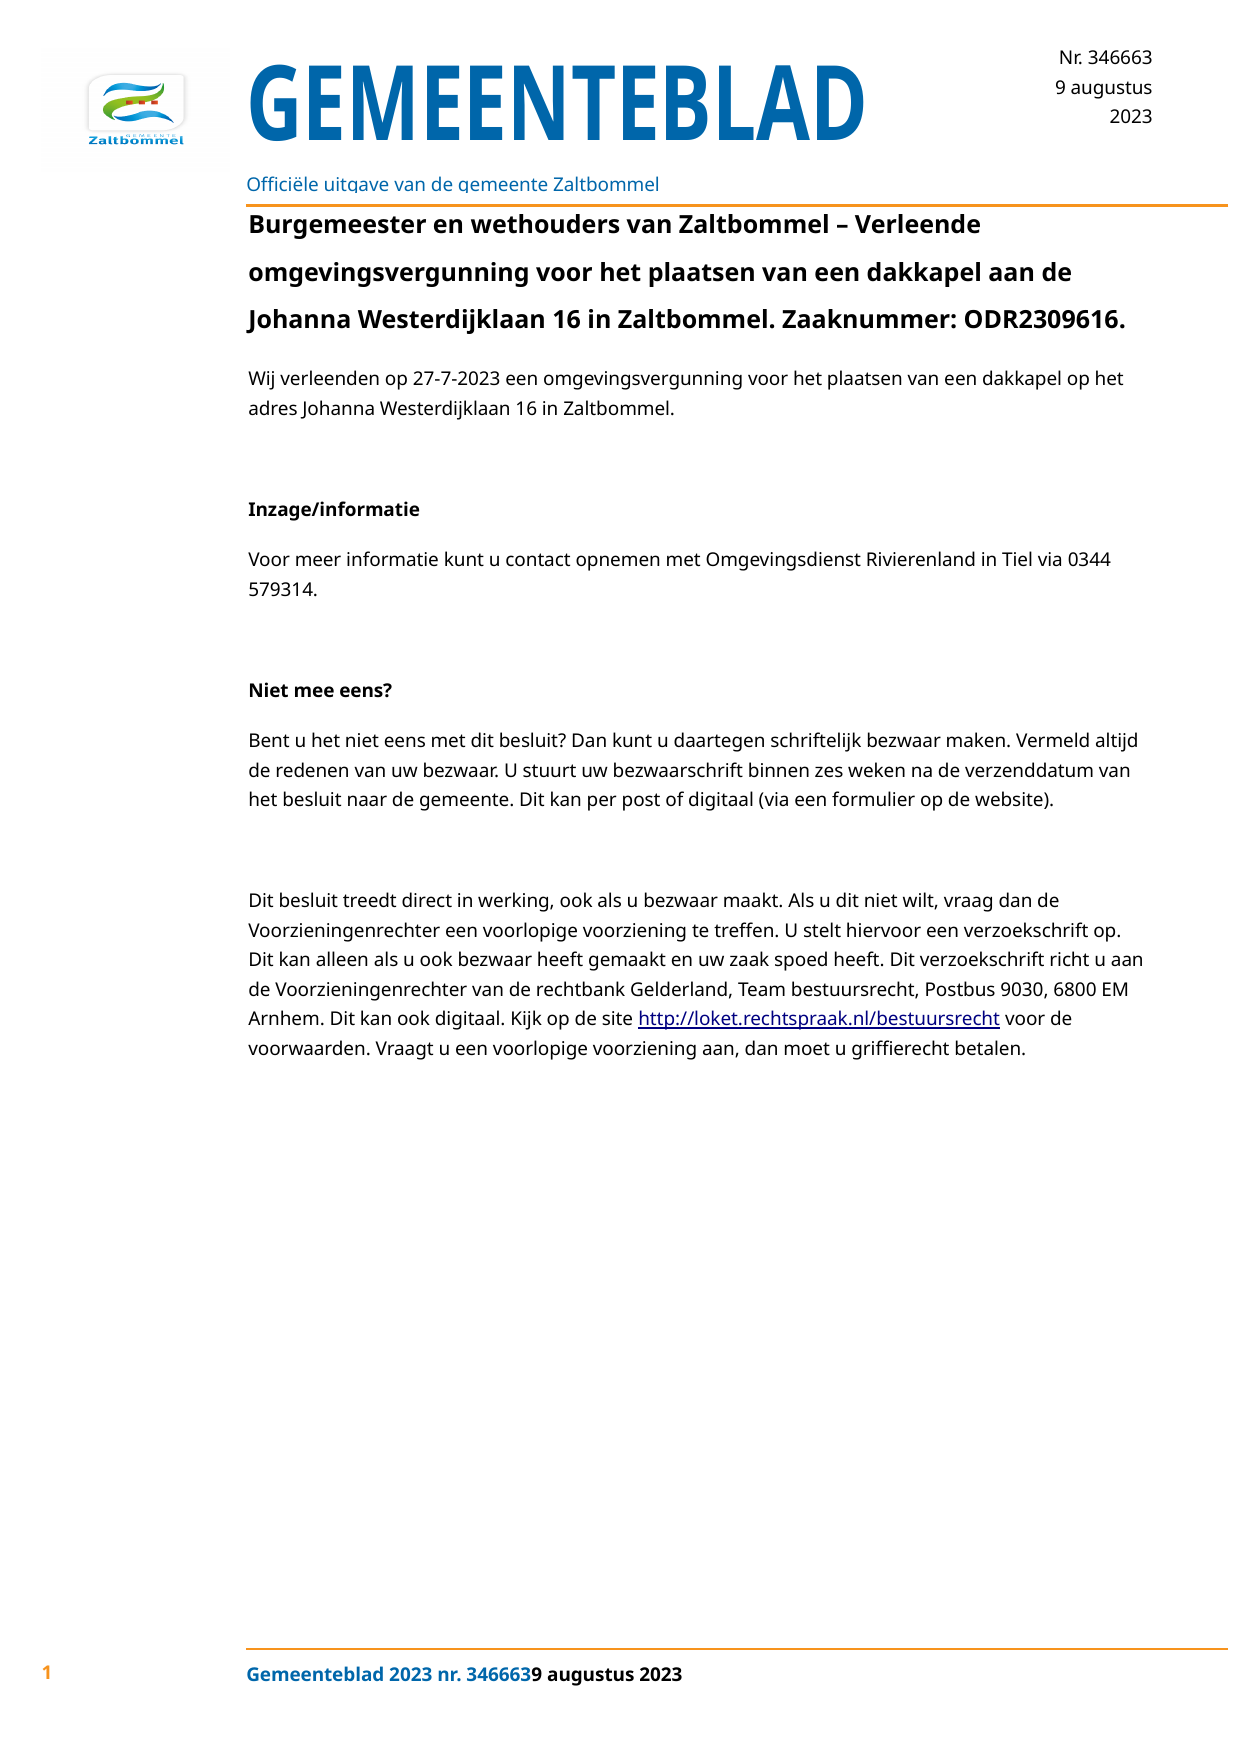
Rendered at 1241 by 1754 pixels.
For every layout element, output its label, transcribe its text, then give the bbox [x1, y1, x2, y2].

text Bent u het niet eens met dit besluit? Dan kunt u daartegen schriftelijk bezwaar maken. Vermeld altijd de redenen van uw bezwaar. U stuurt uw bezwaarschrift binnen zes weken na de verzenddatum van het besluit naar de gemeente. Dit kan per post of digitaal (via een formulier op de website). [248, 727, 1152, 812]
text Inzage/informatie [248, 496, 1152, 522]
text Voor meer informatie kunt u contact opnemen met Omgevingsdienst Rivierenland in Tiel via 0344 579314. [248, 546, 1152, 602]
text Burgemeester en wethouders van Zaltbommel – Verleende omgevingsvergunning voor het plaatsen van een dakkapel aan de Johanna Westerdijklaan 16 in Zaltbommel. Zaaknummer: ODR2309616. [248, 207, 1152, 336]
text Wij verleenden op 27-7-2023 een omgevingsvergunning voor het plaatsen van een dakkapel op het adres Johanna Westerdijklaan 16 in Zaltbommel. [248, 366, 1152, 421]
text Dit besluit treedt direct in werking, ook als u bezwaar maakt. Als u dit niet wilt, vraag dan de Voorzieningenrechter een voorlopige voorziening te treffen. U stelt hiervoor een verzoekschrift op. Dit kan alleen als u ook bezwaar heeft gemaakt en uw zaak spoed heeft. Dit verzoekschrift richt u aan de Voorzieningenrechter van de rechtbank Gelderland, Team bestuursrecht, Postbus 9030, 6800 EM Arnhem. Dit kan ook digitaal. Kijk op de site http://loket.rechtspraak.nl/bestuursrecht voor de voorwaarden. Vraagt u een voorlopige voorziening aan, dan moet u griffierecht betalen. [248, 887, 1152, 1061]
text Niet mee eens? [248, 677, 1152, 702]
picture [41, 47, 231, 172]
